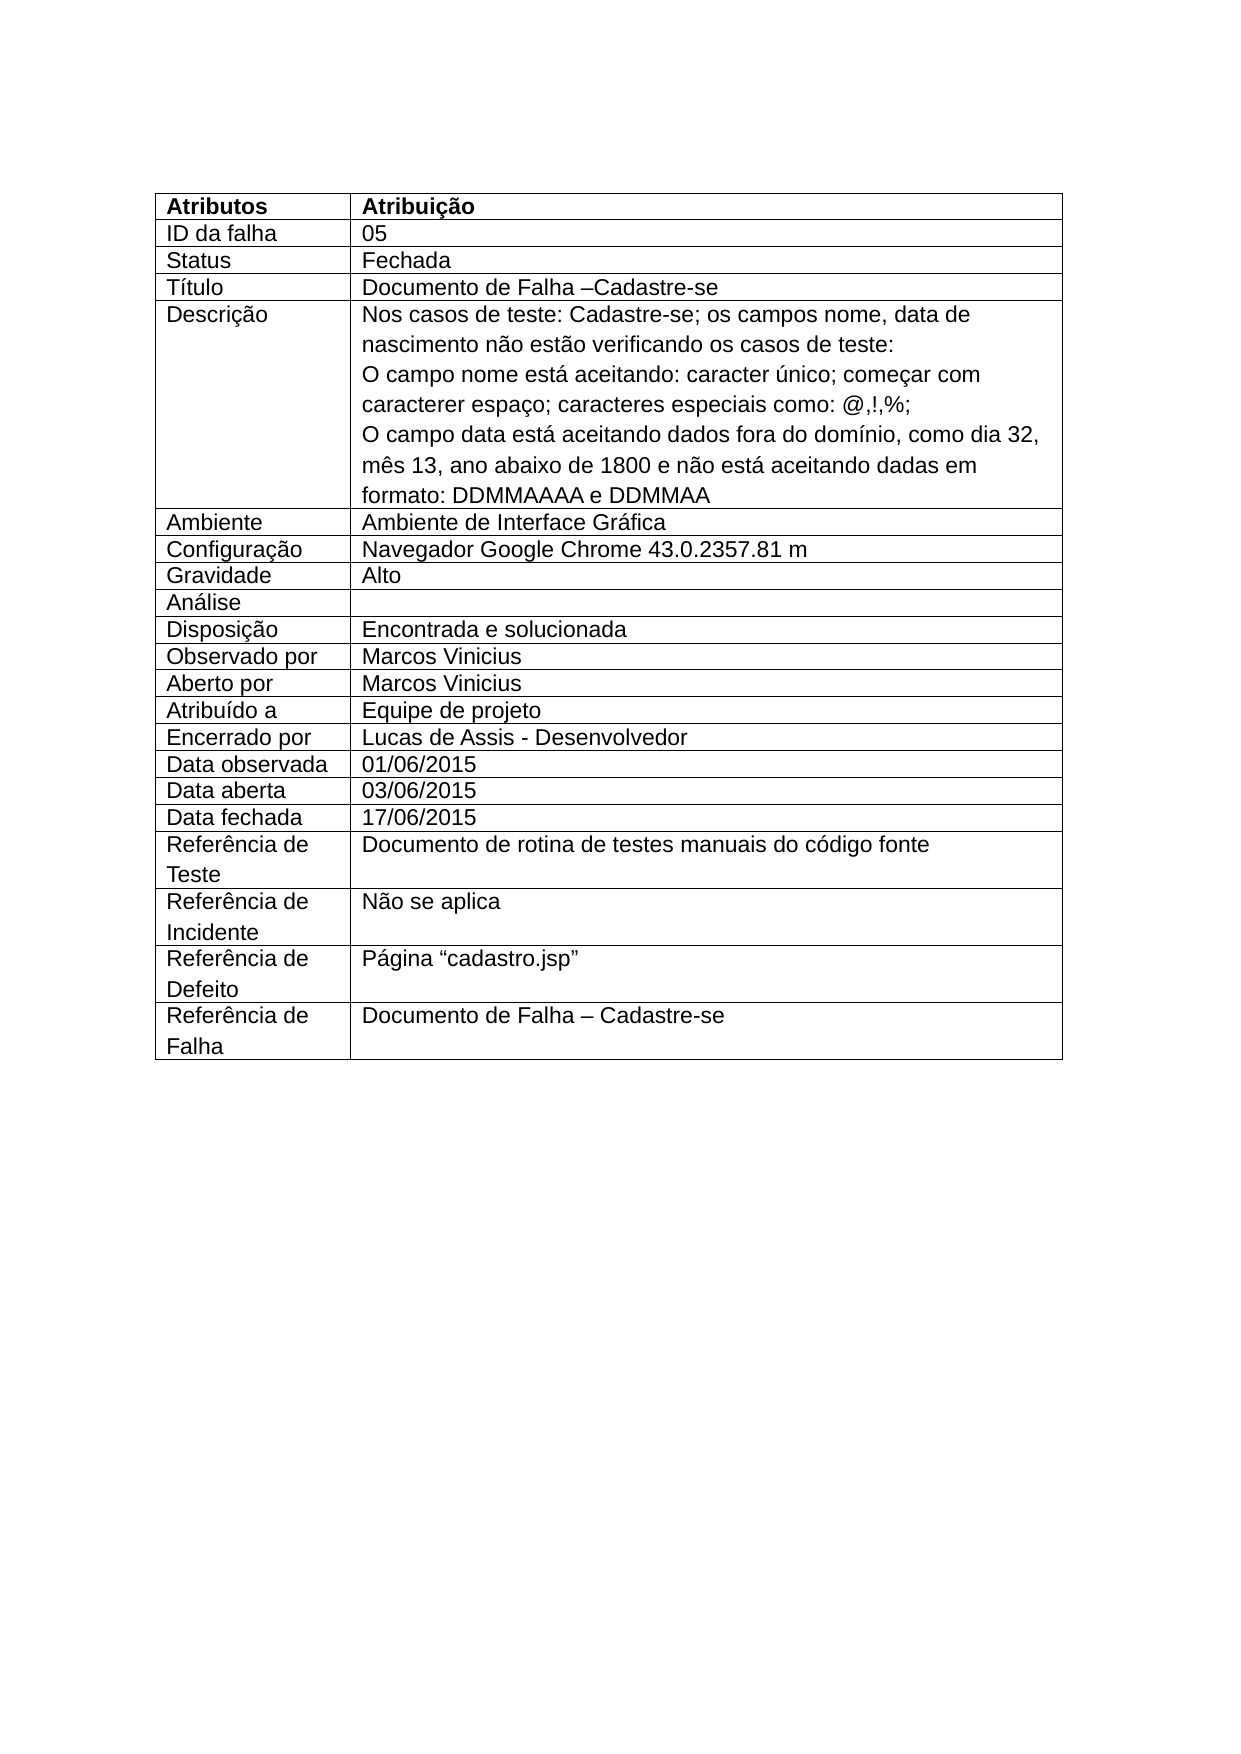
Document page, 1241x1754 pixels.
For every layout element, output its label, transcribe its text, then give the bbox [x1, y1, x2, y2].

table_cell Equipe de projeto [351, 697, 1062, 723]
table_cell Encerrado por [156, 724, 350, 750]
table_cell Gravidade [156, 563, 350, 589]
table_cell 03/06/2015 [351, 778, 1062, 804]
table_cell [351, 590, 1062, 616]
table_cell Descrição [156, 301, 350, 508]
table_cell Referência de Incidente [156, 889, 350, 945]
table_cell Marcos Vinicius [351, 670, 1062, 696]
table_cell Ambiente [156, 509, 350, 535]
table_cell 17/06/2015 [351, 805, 1062, 831]
table_cell Não se aplica [351, 889, 1062, 945]
table_cell Encontrada e solucionada [351, 617, 1062, 642]
table_cell Documento de Falha – Cadastre-se [351, 1003, 1062, 1059]
table_cell Documento de rotina de testes manuais do código fonte [351, 832, 1062, 888]
table_cell Marcos Vinicius [351, 644, 1062, 669]
table_cell Nos casos de teste: Cadastre-se; os campos nome, data de nascimento não estão verificando os casos de teste: O campo nome está aceitando: caracter único; começar com caracterer espaço; caracteres especiais como: @,!,%; O campo data está aceitando dados fora do domínio, como dia 32, mês 13, ano abaixo de 1800 e não está aceitando dadas em formato: DDMMAAAA e DDMMAA [351, 301, 1062, 508]
table_cell Data aberta [156, 778, 350, 804]
table_cell Análise [156, 590, 350, 616]
table_cell 01/06/2015 [351, 751, 1062, 777]
table_cell Lucas de Assis - Desenvolvedor [351, 724, 1062, 750]
table_cell Referência de Falha [156, 1003, 350, 1059]
table_cell Página “cadastro.jsp” [351, 946, 1062, 1002]
table_cell Disposição [156, 617, 350, 642]
table_cell Referência de Defeito [156, 946, 350, 1002]
table_cell Ambiente de Interface Gráfica [351, 509, 1062, 535]
table_cell ID da falha [156, 220, 350, 246]
table_cell Título [156, 274, 350, 300]
table_cell Data fechada [156, 805, 350, 831]
table_header Atribuição [351, 194, 1062, 219]
table_cell Observado por [156, 644, 350, 669]
table_cell Documento de Falha –Cadastre-se [351, 274, 1062, 300]
table_cell Navegador Google Chrome 43.0.2357.81 m [351, 536, 1062, 562]
table_cell Configuração [156, 536, 350, 562]
table_cell Aberto por [156, 670, 350, 696]
table_cell Referência de Teste [156, 832, 350, 888]
table_header Atributos [156, 194, 350, 219]
table_cell Atribuído a [156, 697, 350, 723]
table_cell Fechada [351, 247, 1062, 273]
table_cell 05 [351, 220, 1062, 246]
table_cell Data observada [156, 751, 350, 777]
table_cell Status [156, 247, 350, 273]
table_cell Alto [351, 563, 1062, 589]
